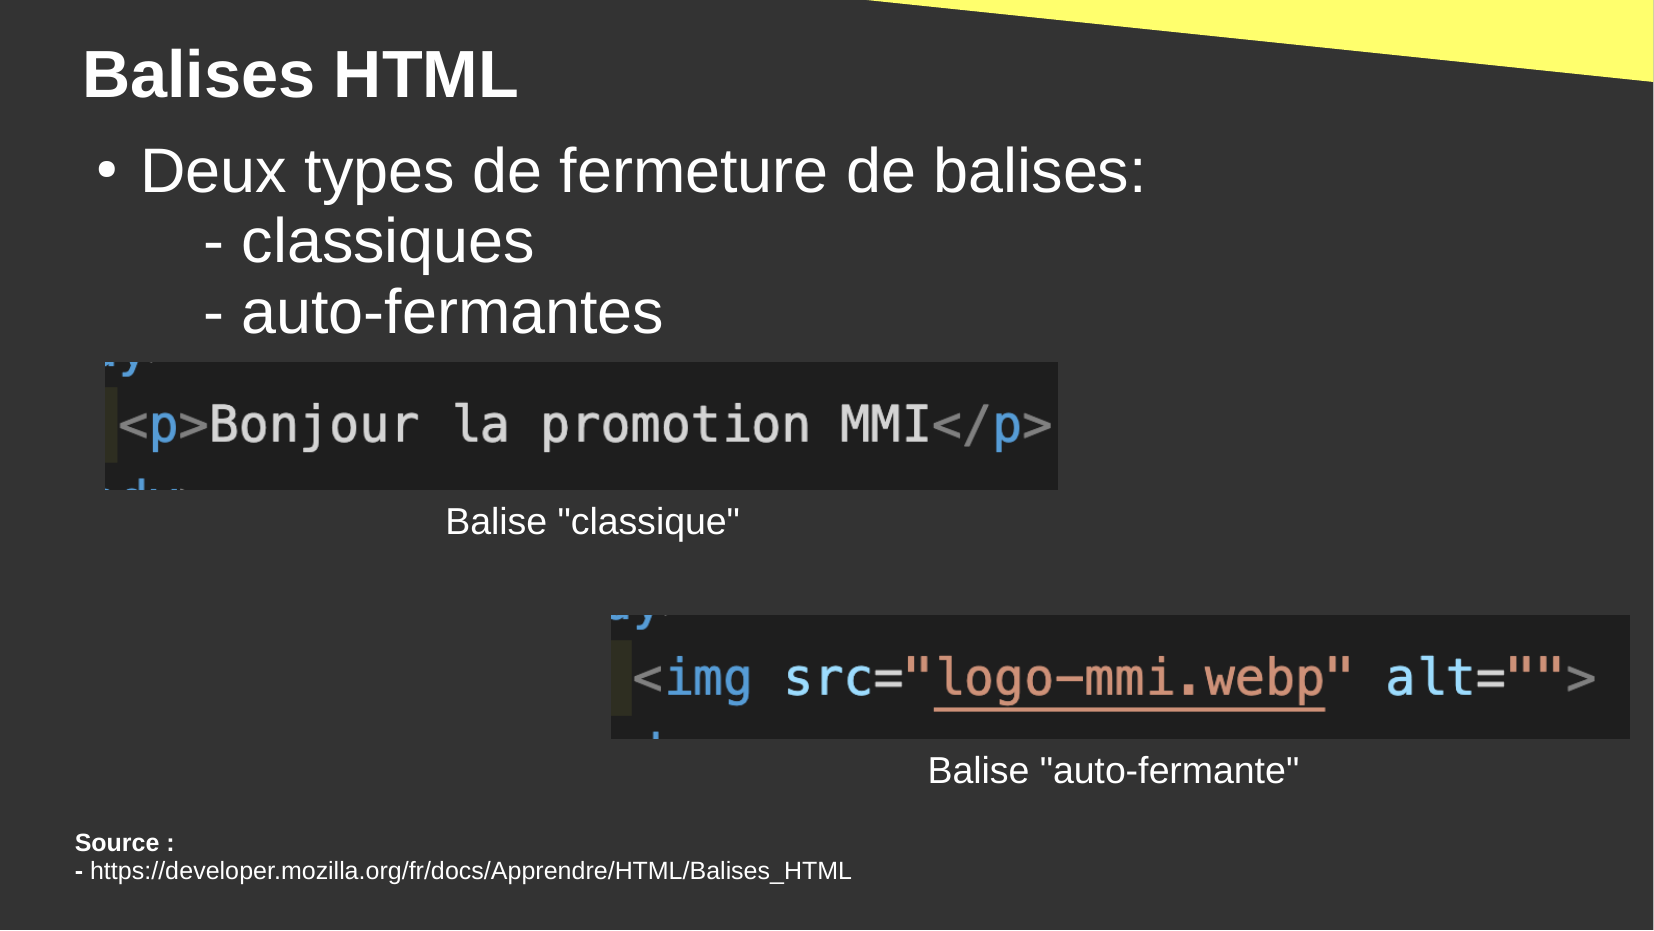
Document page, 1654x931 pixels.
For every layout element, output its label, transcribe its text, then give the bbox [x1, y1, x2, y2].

title Balises HTML [82, 37, 1571, 114]
text_box [866, 0, 1654, 83]
list Deux types de fermeture de balises: - classiques - auto-fermantes [80, 135, 1569, 349]
text_box Balise "classique" [398, 493, 787, 573]
picture [105, 362, 1058, 490]
text_box Source : - https://developer.mozilla.org/fr/docs/Apprendre/HTML/Balises_HTML [59, 821, 1546, 906]
picture [611, 615, 1630, 739]
text_box Balise "auto-fermante" [878, 741, 1349, 799]
